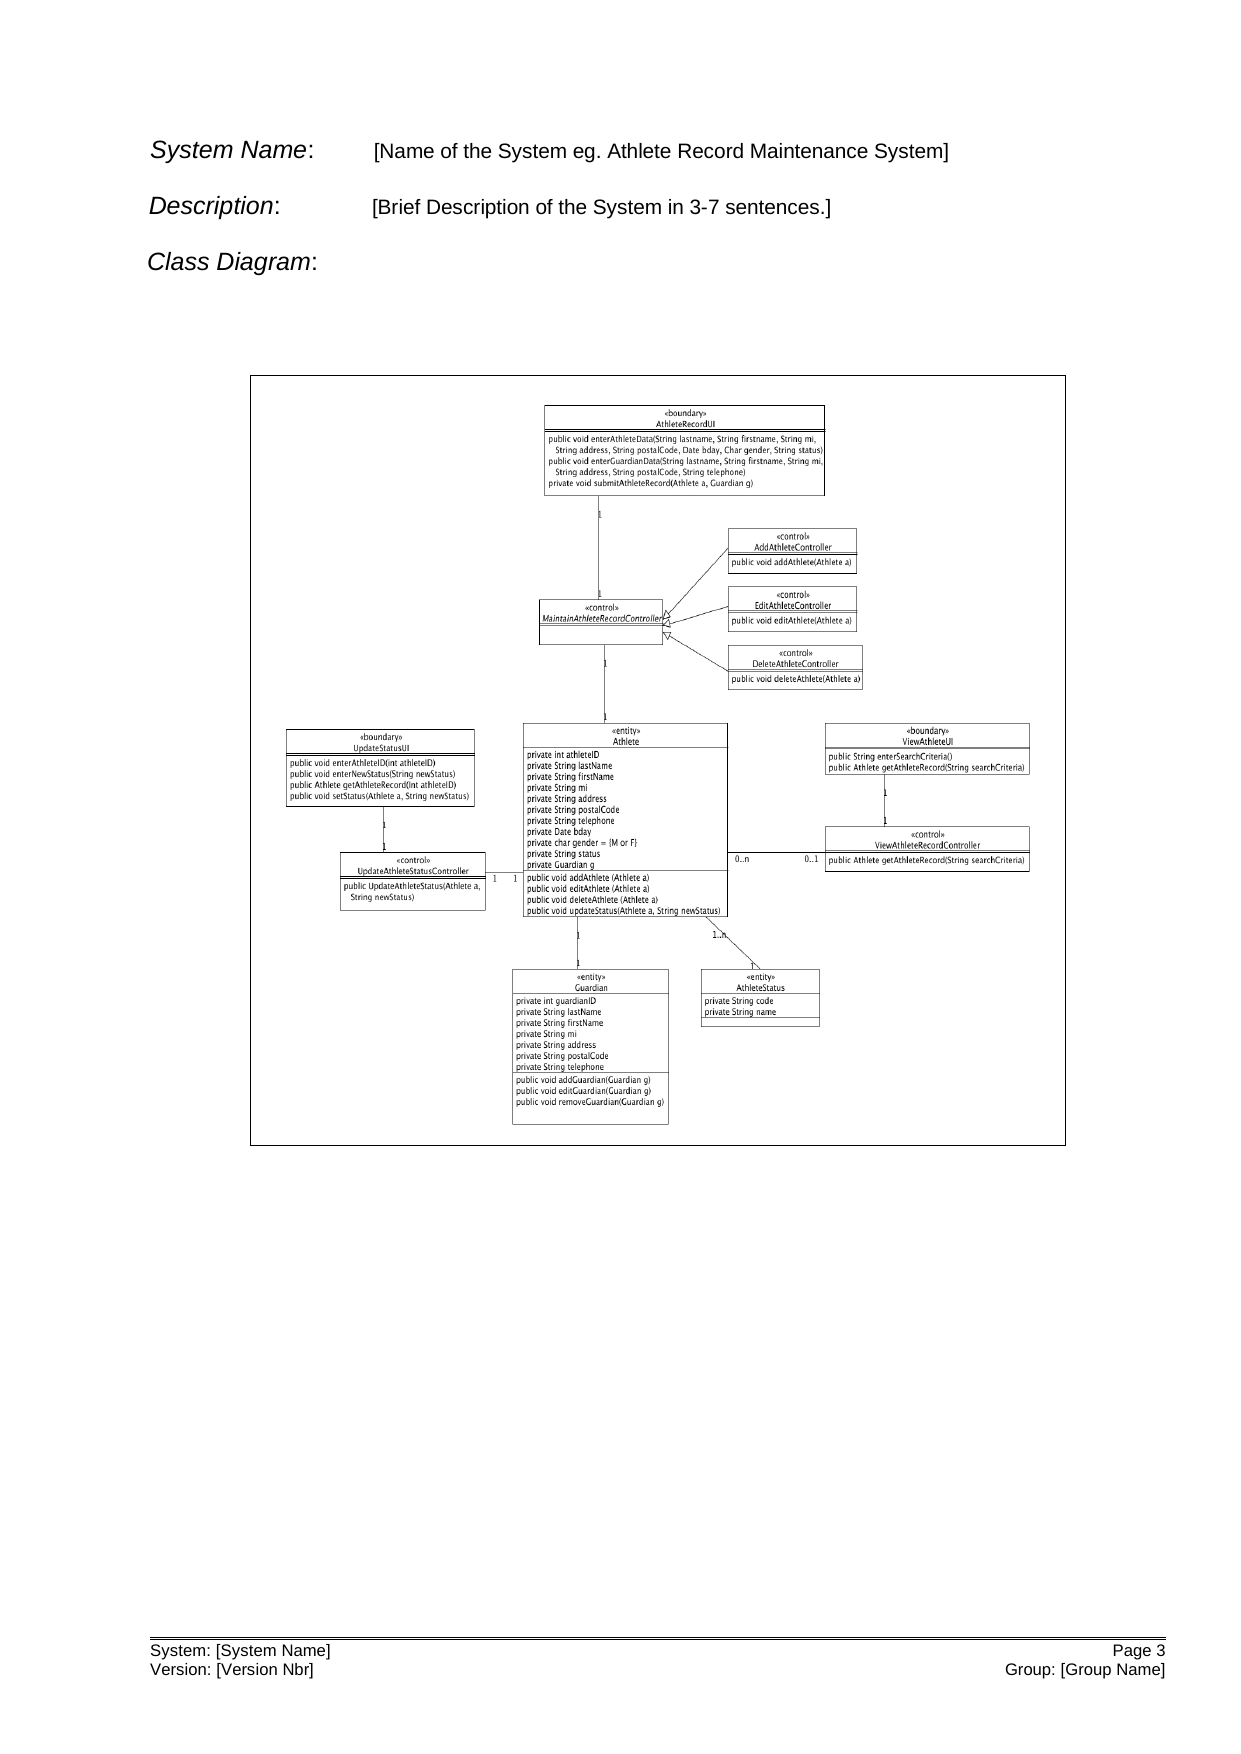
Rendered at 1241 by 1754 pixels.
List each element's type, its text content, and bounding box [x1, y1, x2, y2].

picture [275, 392, 1040, 1137]
text Class Diagram: [147, 248, 1166, 276]
text System Name: [Name of the System eg. Athlete Record Maintenance System] [150, 136, 1166, 164]
text Description: [Brief Description of the System in 3-7 sentences.] [148, 192, 1166, 220]
